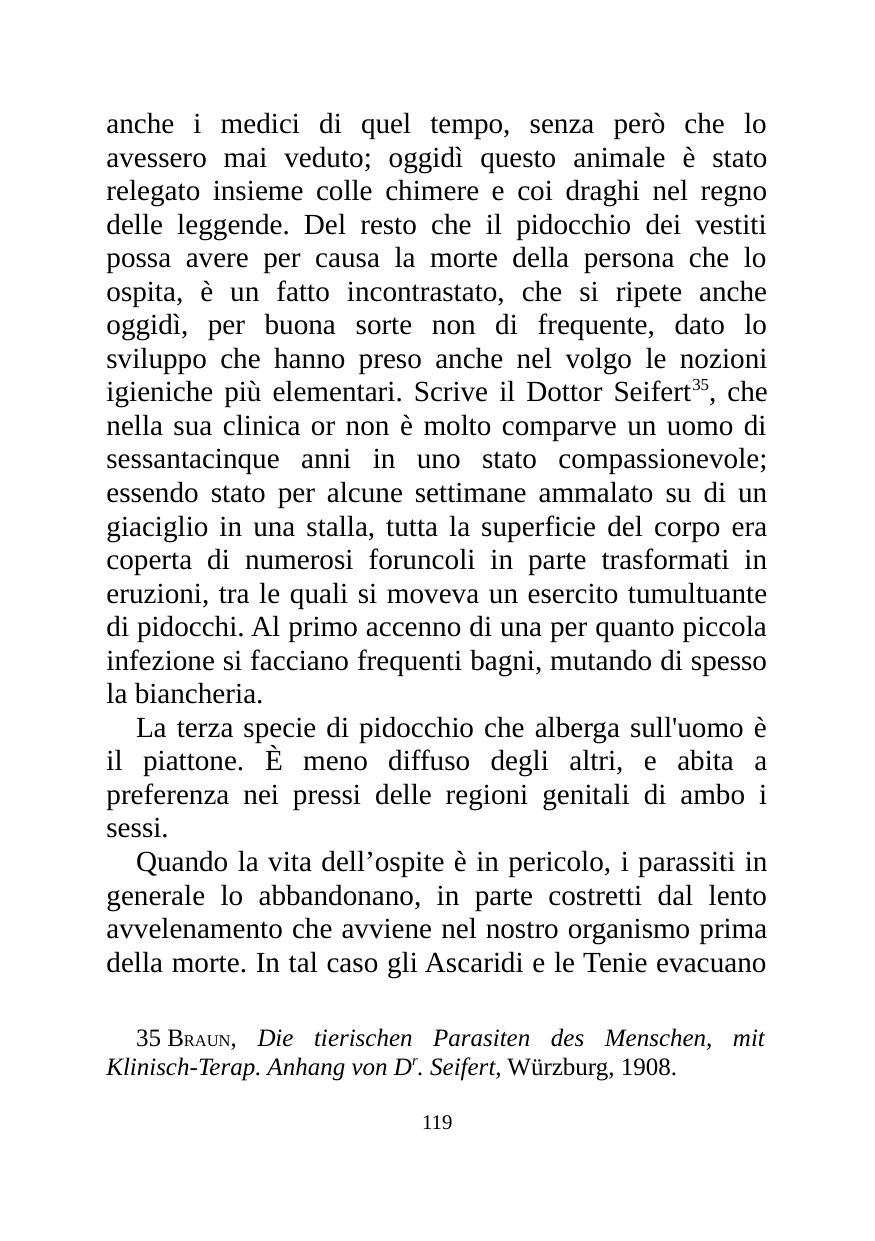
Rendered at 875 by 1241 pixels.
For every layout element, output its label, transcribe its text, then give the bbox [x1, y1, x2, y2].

text Braun, Die tierischen Parasiten des Menschen, mit Klinisch-Terap. Anhang von Dr. Seifert, Würzburg, 1908. [106, 1023, 768, 1080]
text Quando la vita dell’ospite è in pericolo, i parassiti in generale lo abbandonano, in parte costretti dal lento avvelenamento che avviene nel nostro organismo prima della morte. In tal caso gli Ascaridi e le Tenie evacuano [106, 844, 768, 978]
text anche i medici di quel tempo, senza però che lo avessero mai veduto; oggidì questo animale è stato relegato insieme colle chimere e coi draghi nel regno delle leggende. Del resto che il pidocchio dei vestiti possa avere per causa la morte della persona che lo ospita, è un fatto incontrastato, che si ripete anche oggidì, per buona sorte non di frequente, dato lo sviluppo che hanno preso anche nel volgo le nozioni igieniche più elementari. Scrive il Dottor Seifert, che nella sua clinica or non è molto comparve un uomo di sessantacinque anni in uno stato compassionevole; essendo stato per alcune settimane ammalato su di un giaciglio in una stalla, tutta la superficie del corpo era coperta di numerosi foruncoli in parte trasformati in eruzioni, tra le quali si moveva un esercito tumultuante di pidocchi. Al primo accenno di una per quanto piccola infezione si facciano frequenti bagni, mutando di spesso la biancheria. [106, 106, 768, 710]
text La terza specie di pidocchio che alberga sull'uomo è il piattone. È meno diffuso degli altri, e abita a preferenza nei pressi delle regioni genitali di ambo i sessi. [106, 710, 768, 844]
